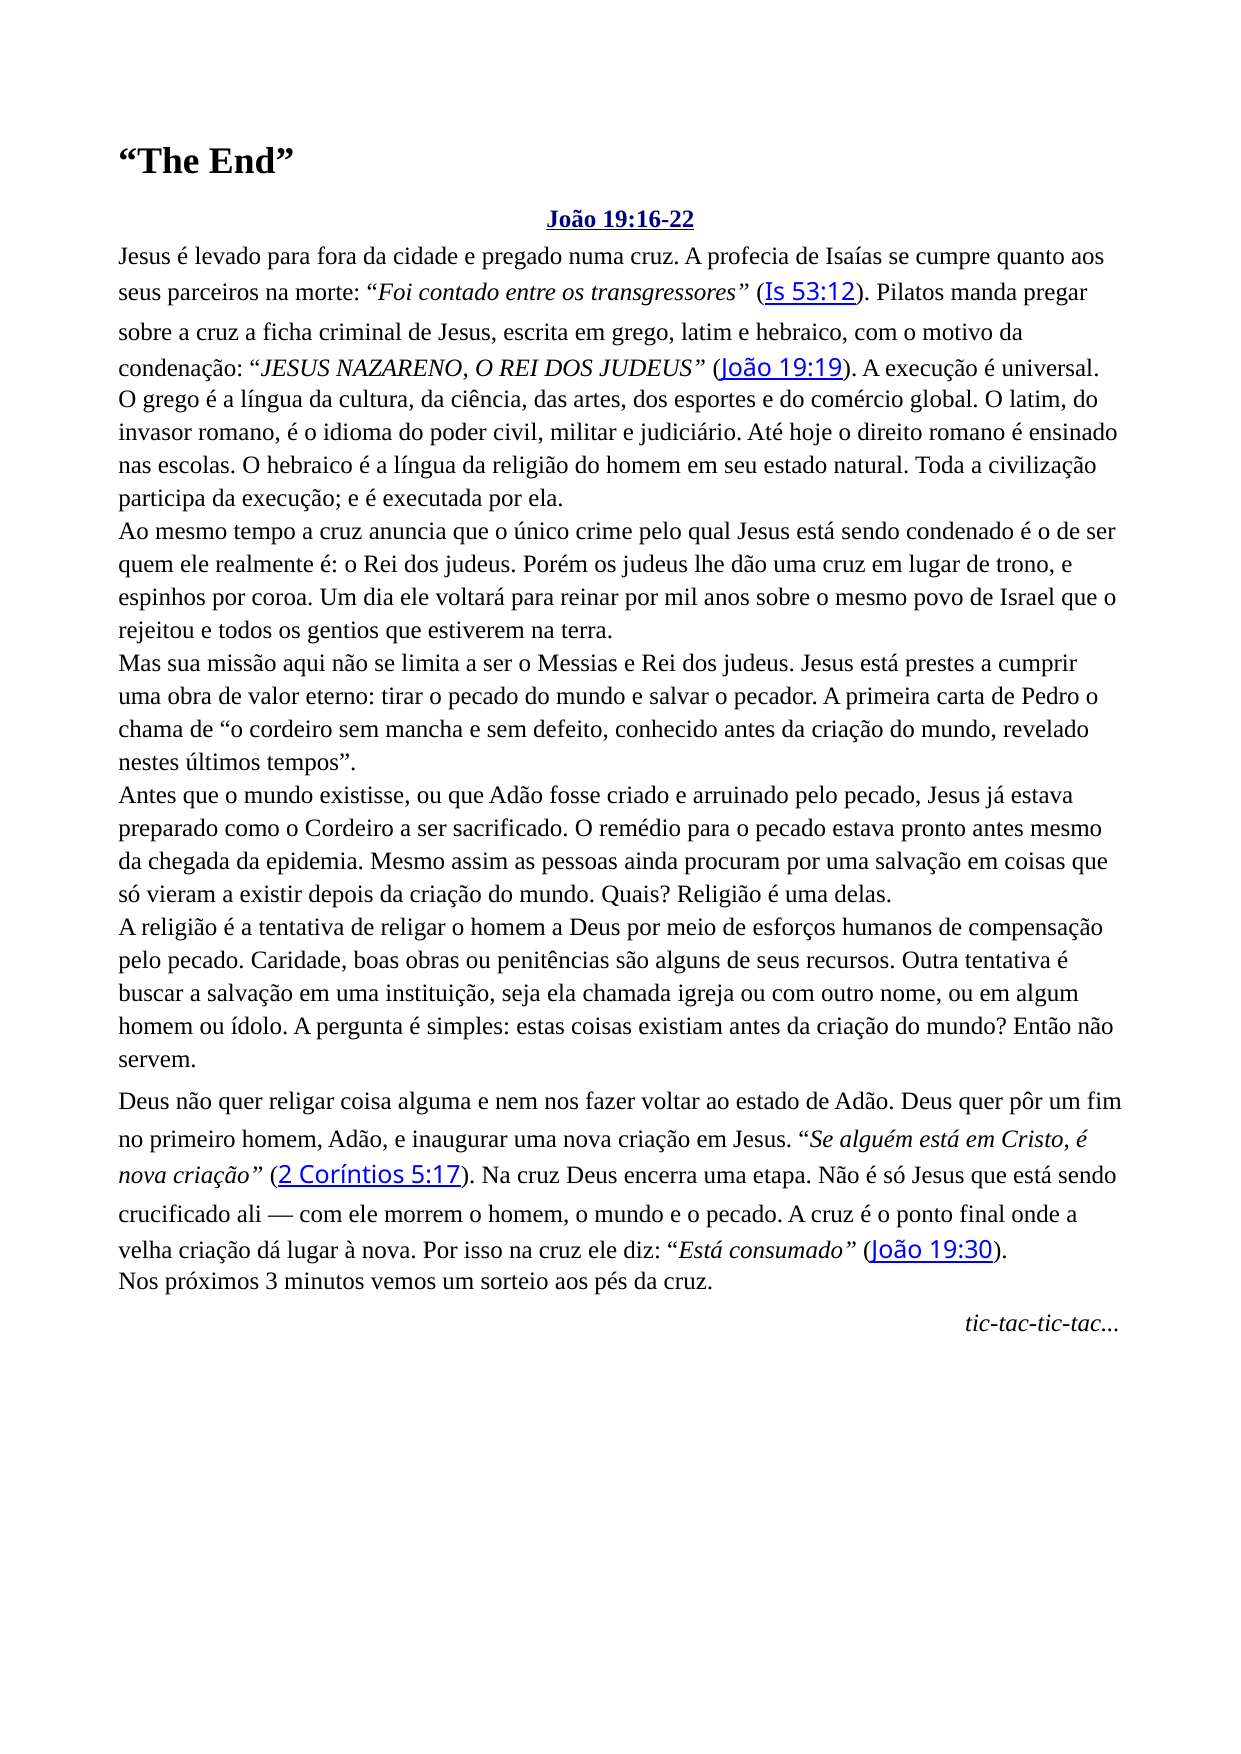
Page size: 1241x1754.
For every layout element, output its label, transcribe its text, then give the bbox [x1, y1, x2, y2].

text Jesus é levado para fora da cidade e pregado numa cruz. A profecia de Isaías se cumpre quanto aos seus parceiros na morte: “Foi contado entre os transgressores” (Is 53:12). Pilatos manda pregar sobre a cruz a ficha criminal de Jesus, escrita em grego, latim e hebraico, com o motivo da condenação: “JESUS NAZARENO, O REI DOS JUDEUS” (João 19:19). A execução é universal. [118, 232, 1122, 384]
text Ao mesmo tempo a cruz anuncia que o único crime pelo qual Jesus está sendo condenado é o de ser quem ele realmente é: o Rei dos judeus. Porém os judeus lhe dão uma cruz em lugar de trono, e espinhos por coroa. Um dia ele voltará para reinar por mil anos sobre o mesmo povo de Israel que o rejeitou e todos os gentios que estiverem na terra. [118, 516, 1122, 643]
text O grego é a língua da cultura, da ciência, das artes, dos esportes e do comércio global. O latim, do invasor romano, é o idioma do poder civil, militar e judiciário. Até hoje o direito romano é ensinado nas escolas. O hebraico é a língua da religião do homem em seu estado natural. Toda a civilização participa da execução; e é executada por ela. [118, 384, 1122, 511]
subtitle “The End” [118, 139, 1122, 182]
text Deus não quer religar coisa alguma e nem nos fazer voltar ao estado de Adão. Deus quer pôr um fim no primeiro homem, Adão, e inaugurar uma nova criação em Jesus. “Se alguém está em Cristo, é nova criação” (2 Coríntios 5:17). Na cruz Deus encerra uma etapa. Não é só Jesus que está sendo crucificado ali — com ele morrem o homem, o mundo e o pecado. A cruz é o ponto final onde a velha criação dá lugar à nova. Por isso na cruz ele diz: “Está consumado” (João 19:30). [118, 1077, 1122, 1266]
text Mas sua missão aqui não se limita a ser o Messias e Rei dos judeus. Jesus está prestes a cumprir uma obra de valor eterno: tirar o pecado do mundo e salvar o pecador. A primeira carta de Pedro o chama de “o cordeiro sem mancha e sem defeito, conhecido antes da criação do mundo, revelado nestes últimos tempos”. [118, 648, 1122, 776]
text Nos próximos 3 minutos vemos um sorteio aos pés da cruz. [118, 1266, 1122, 1295]
text Antes que o mundo existisse, ou que Adão fosse criado e arruinado pelo pecado, Jesus já estava preparado como o Cordeiro a ser sacrificado. O remédio para o pecado estava pronto antes mesmo da chegada da epidemia. Mesmo assim as pessoas ainda procuram por uma salvação em coisas que só vieram a existir depois da criação do mundo. Quais? Religião é uma delas. [118, 780, 1122, 908]
text A religião é a tentativa de religar o homem a Deus por meio de esforços humanos de compensação pelo pecado. Caridade, boas obras ou penitências são alguns de seus recursos. Outra tentativa é buscar a salvação em uma instituição, seja ela chamada igreja ou com outro nome, ou em algum homem ou ídolo. A pergunta é simples: estas coisas existiam antes da criação do mundo? Então não servem. [118, 912, 1122, 1073]
text tic-tac-tic-tac... [118, 1299, 1122, 1337]
text João 19:16-22 [118, 194, 1122, 232]
